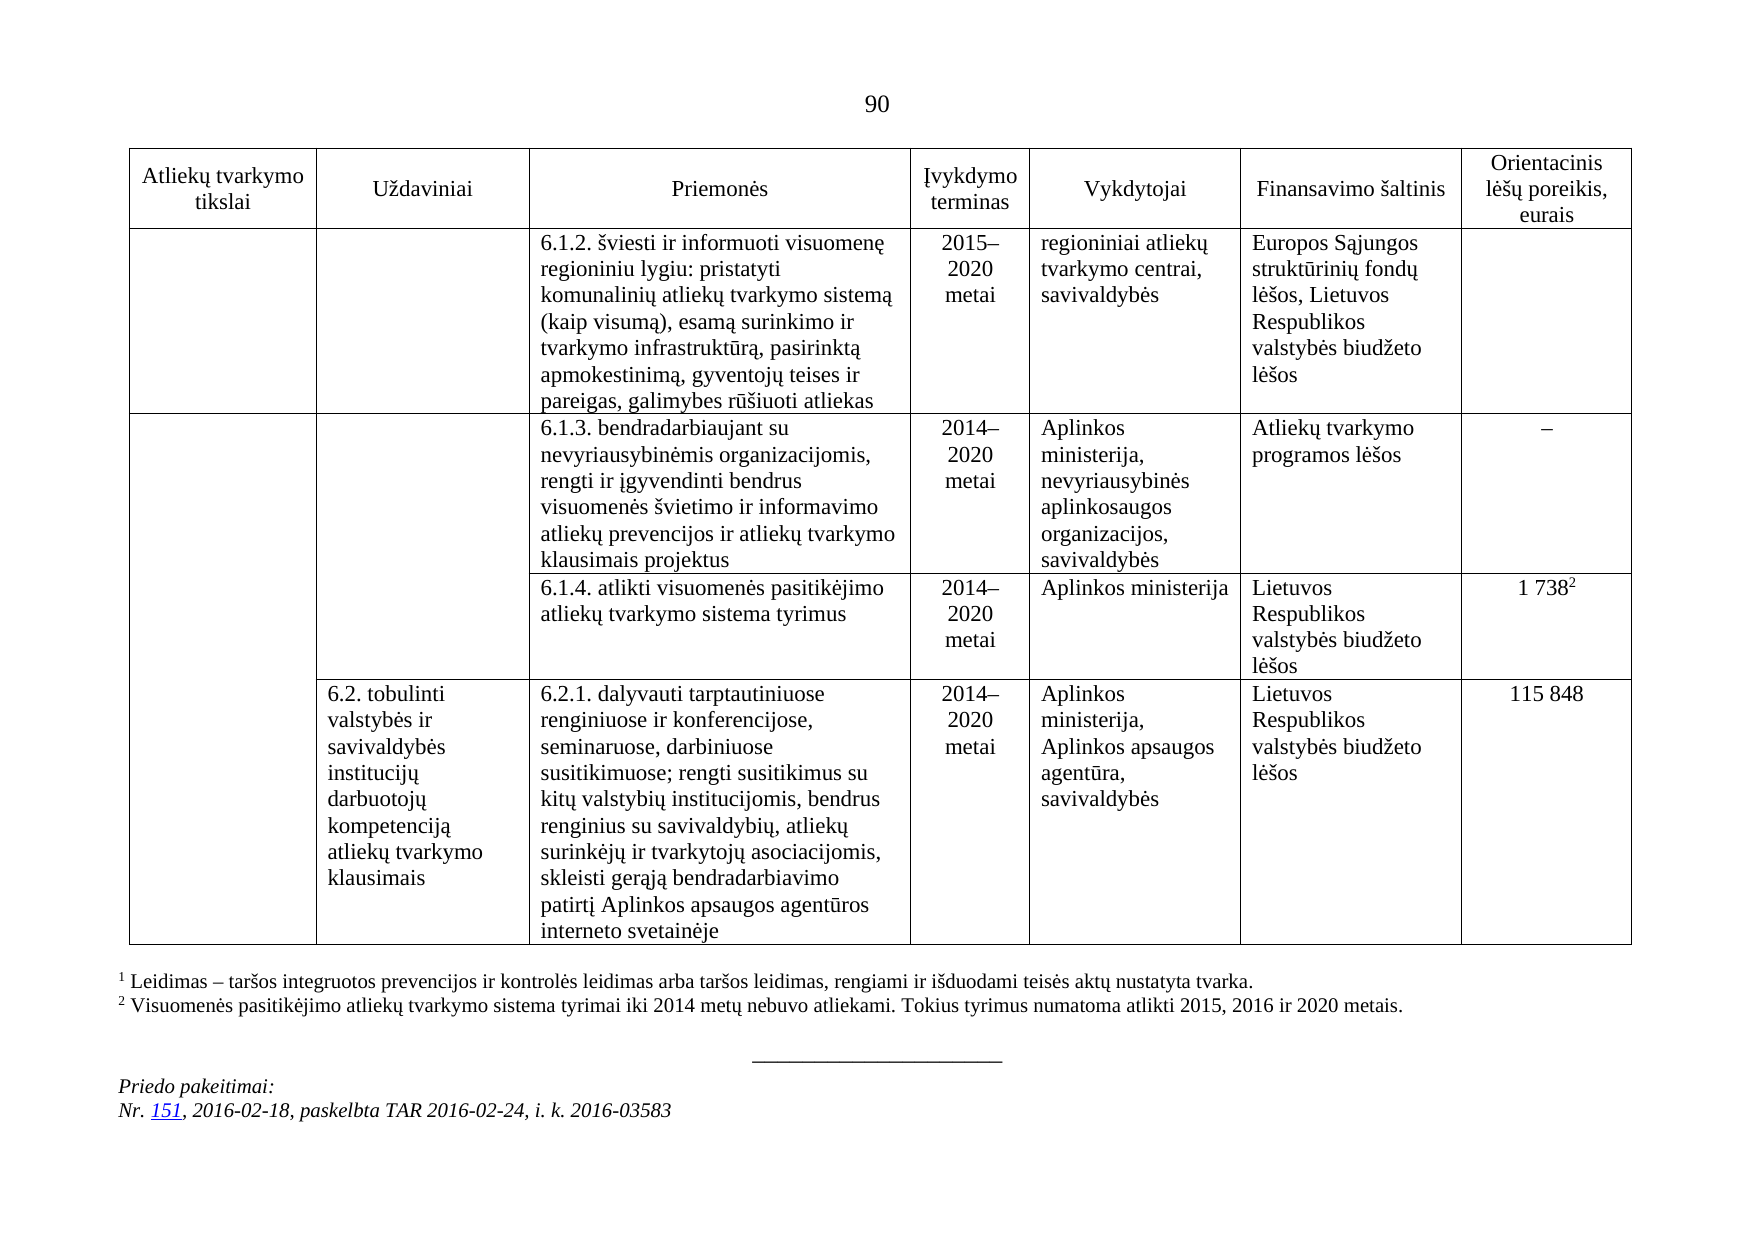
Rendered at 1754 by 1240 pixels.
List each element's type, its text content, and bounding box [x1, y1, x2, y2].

table_header Atliekų tvarkymo tikslai [130, 149, 316, 228]
table_cell 2014–2020 metai [911, 680, 1029, 943]
text 1 Leidimas – taršos integruotos prevencijos ir kontrolės leidimas arba taršos leidimas, rengiami ir išduodami teisės aktų nustatyta tvarka. [118, 969, 1636, 993]
table_cell 6.1.2. šviesti ir informuoti visuomenę regioniniu lygiu: pristatyti komunalinių atliekų tvarkymo sistemą (kaip visumą), esamą surinkimo ir tvarkymo infrastruktūrą, pasirinktą apmokestinimą, gyventojų teises ir pareigas, galimybes rūšiuoti atliekas [530, 229, 910, 413]
table_cell 6.2.1. dalyvauti tarptautiniuose renginiuose ir konferencijose, seminaruose, darbiniuose susitikimuose; rengti susitikimus su kitų valstybių institucijomis, bendrus renginius su savivaldybių, atliekų surinkėjų ir tvarkytojų asociacijomis, skleisti gerąją bendradarbiavimo patirtį Aplinkos apsaugos agentūros interneto svetainėje [530, 680, 910, 943]
table_header Įvykdymo terminas [911, 149, 1029, 228]
table_cell 2014–2020 metai [911, 414, 1029, 572]
table_cell – [1462, 414, 1631, 572]
text –––––––––––––––––––– [118, 1046, 1636, 1074]
table_cell 2015–2020 metai [911, 229, 1029, 413]
table_cell Lietuvos Respublikos valstybės biudžeto lėšos [1241, 574, 1461, 679]
table_cell [1462, 229, 1631, 413]
table_header Vykdytojai [1030, 149, 1240, 228]
table_cell Aplinkos ministerija [1030, 574, 1240, 679]
table_cell Atliekų tvarkymo programos lėšos [1241, 414, 1461, 572]
text Nr. 151, 2016-02-18, paskelbta TAR 2016-02-24, i. k. 2016-03583 [118, 1098, 1636, 1122]
text Priedo pakeitimai: [118, 1074, 1636, 1098]
table_cell regioniniai atliekų tvarkymo centrai, savivaldybės [1030, 229, 1240, 413]
table_cell [130, 229, 316, 413]
table_cell Europos Sąjungos struktūrinių fondų lėšos, Lietuvos Respublikos valstybės biudžeto lėšos [1241, 229, 1461, 413]
table_cell 115 848 [1462, 680, 1631, 943]
table_header Uždaviniai [317, 149, 529, 228]
table_cell 1 7382 [1462, 574, 1631, 679]
table_cell 6.1.4. atlikti visuomenės pasitikėjimo atliekų tvarkymo sistema tyrimus [530, 574, 910, 679]
table_cell Lietuvos Respublikos valstybės biudžeto lėšos [1241, 680, 1461, 943]
table_cell [317, 414, 529, 679]
table_cell 6.2. tobulinti valstybės ir savivaldybės institucijų darbuotojų kompetenciją atliekų tvarkymo klausimais [317, 680, 529, 943]
table_header Finansavimo šaltinis [1241, 149, 1461, 228]
table_cell 6.1.3. bendradarbiaujant su nevyriausybinėmis organizacijomis, rengti ir įgyvendinti bendrus visuomenės švietimo ir informavimo atliekų prevencijos ir atliekų tvarkymo klausimais projektus [530, 414, 910, 572]
table_header Priemonės [530, 149, 910, 228]
table_header Orientacinis lėšų poreikis, eurais [1462, 149, 1631, 228]
text 2 Visuomenės pasitikėjimo atliekų tvarkymo sistema tyrimai iki 2014 metų nebuvo atliekami. Tokius tyrimus numatoma atlikti 2015, 2016 ir 2020 metais. [118, 993, 1636, 1017]
table_cell 2014–2020 metai [911, 574, 1029, 679]
table_cell [317, 229, 529, 413]
table_cell [130, 414, 316, 943]
table_cell Aplinkos ministerija, nevyriausybinės aplinkosaugos organizacijos, savivaldybės [1030, 414, 1240, 572]
table_cell Aplinkos ministerija, Aplinkos apsaugos agentūra, savivaldybės [1030, 680, 1240, 943]
